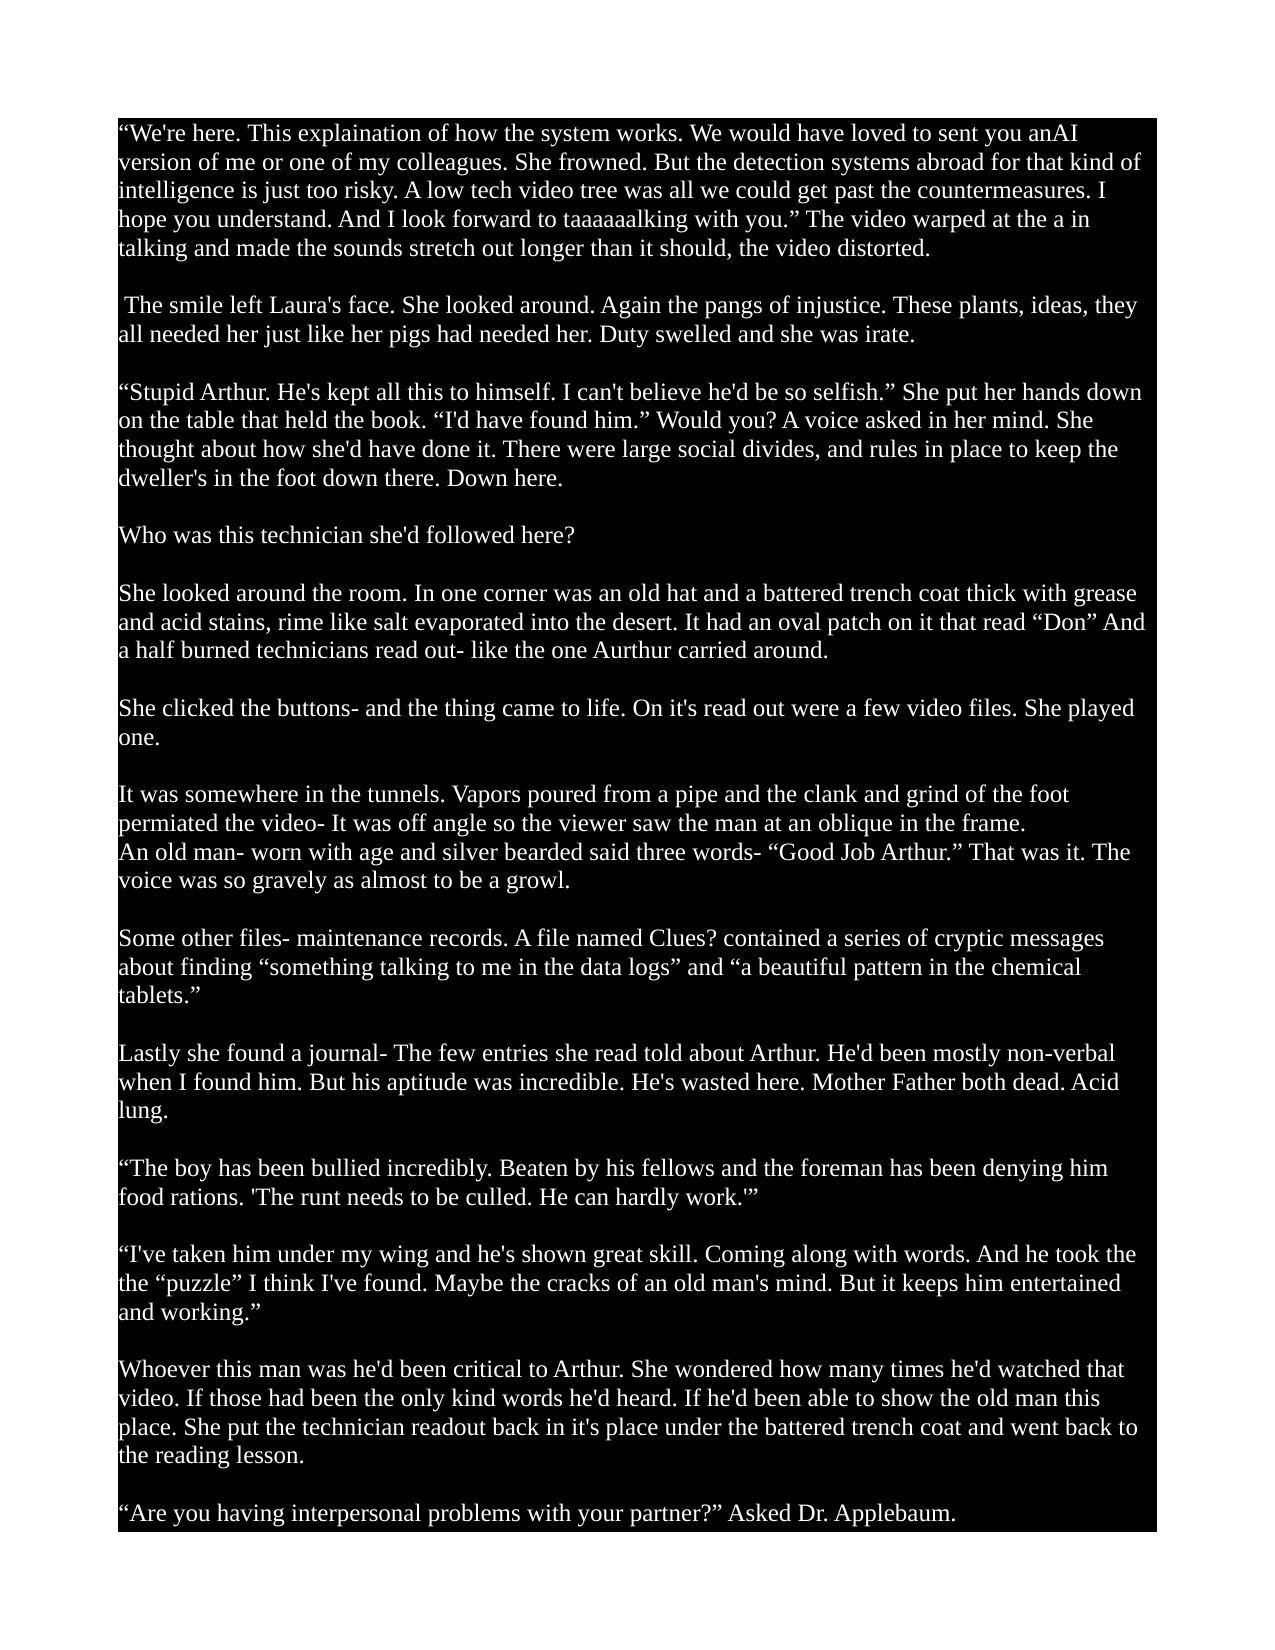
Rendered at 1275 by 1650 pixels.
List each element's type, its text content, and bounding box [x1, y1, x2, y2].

text An old man- worn with age and silver bearded said three words- “Good Job Arthur.” That was it. The voice was so gravely as almost to be a growl. [118, 837, 1157, 894]
text Who was this technician she'd followed here? [118, 521, 1157, 549]
text She clicked the buttons- and the thing came to life. On it's read out were a few video files. She played one. [118, 693, 1157, 751]
text “We're here. This explaination of how the system works. We would have loved to sent you anAI version of me or one of my colleagues. She frowned. But the detection systems abroad for that kind of intelligence is just too risky. A low tech video tree was all we could get past the countermeasures. I hope you understand. And I look forward to taaaaaalking with you.” The video warped at the a in talking and made the sounds stretch out longer than it should, the video distorted. [118, 118, 1157, 262]
text The smile left Laura's face. She looked around. Again the pangs of injustice. These plants, ideas, they all needed her just like her pigs had needed her. Duty swelled and she was irate. “Stupid Arthur. He's kept all this to himself. I can't believe he'd be so selfish.” She put her hands down on the table that held the book. “I'd have found him.” Would you? A voice asked in her mind. She thought about how she'd have done it. There were large social divides, and rules in place to keep the dweller's in the foot down there. Down here. [118, 291, 1157, 521]
text Whoever this man was he'd been critical to Arthur. She wondered how many times he'd watched that video. If those had been the only kind words he'd heard. If he'd been able to show the old man this place. She put the technician readout back in it's place under the battered trench coat and went back to the reading lesson. “Are you having interpersonal problems with your partner?” Asked Dr. Applebaum. [118, 1354, 1157, 1527]
text She looked around the room. In one corner was an old hat and a battered trench coat thick with grease and acid stains, rime like salt evaporated into the desert. It had an oval patch on it that read “Don” And a half burned technicians read out- like the one Aurthur carried around. [118, 549, 1157, 664]
text It was somewhere in the tunnels. Vapors poured from a pipe and the clank and grind of the foot permiated the video- It was off angle so the viewer saw the man at an oblique in the frame. [118, 779, 1157, 837]
text Some other files- maintenance records. A file named Clues? contained a series of cryptic messages about finding “something talking to me in the data logs” and “a beautiful pattern in the chemical tablets.” Lastly she found a journal- The few entries she read told about Arthur. He'd been mostly non-verbal when I found him. But his aptitude was incredible. He's wasted here. Mother Father both dead. Acid lung. “The boy has been bullied incredibly. Beaten by his fellows and the foreman has been denying him food rations. 'The runt needs to be culled. He can hardly work.'” “I've taken him under my wing and he's shown great skill. Coming along with words. And he took the the “puzzle” I think I've found. Maybe the cracks of an old man's mind. But it keeps him entertained and working.” [118, 923, 1157, 1326]
